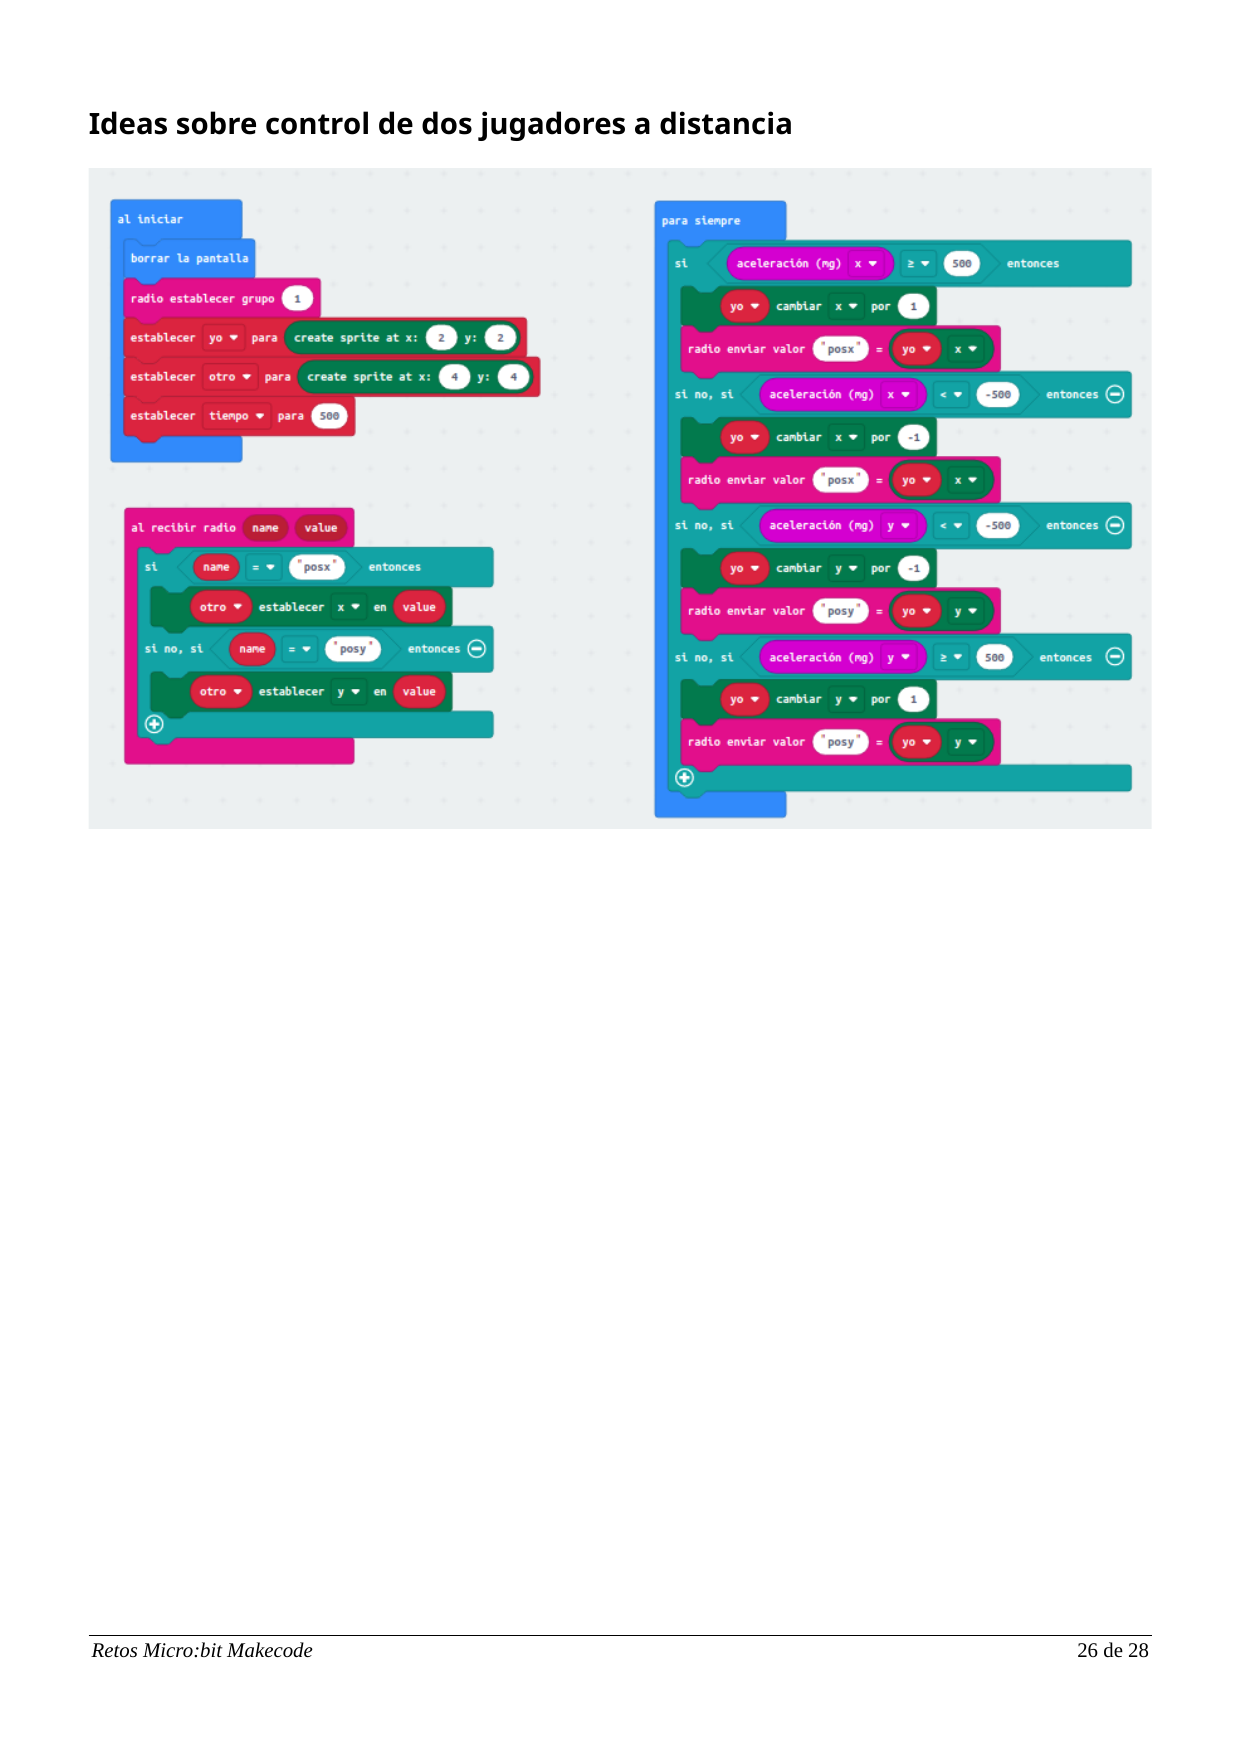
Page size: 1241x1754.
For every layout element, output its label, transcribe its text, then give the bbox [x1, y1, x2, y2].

picture [88, 168, 1152, 829]
subtitle Ideas sobre control de dos jugadores a distancia [88, 103, 1152, 143]
